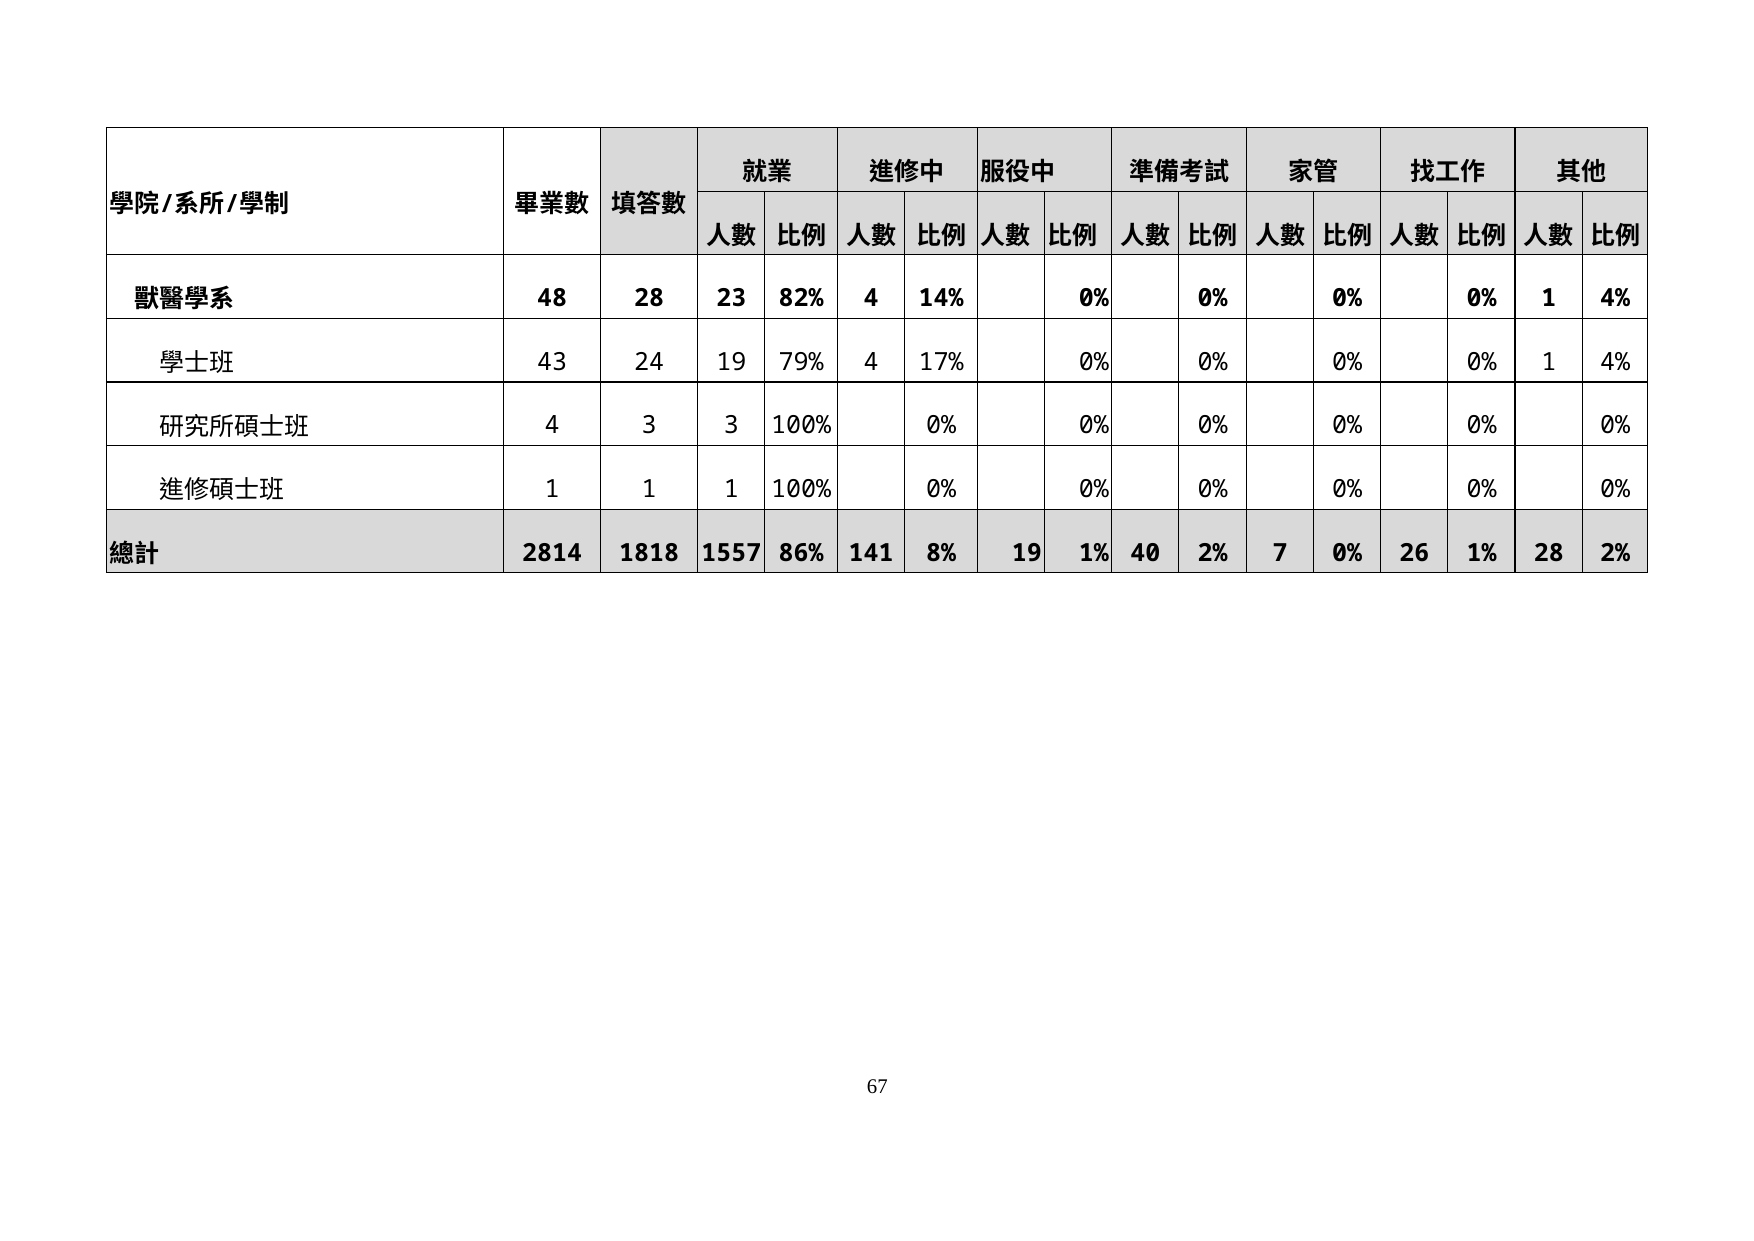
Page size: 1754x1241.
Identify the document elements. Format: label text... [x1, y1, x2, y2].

table_cell 3 [698, 383, 764, 445]
table_cell 0% [1448, 319, 1514, 381]
table_cell 0% [1448, 255, 1514, 318]
table_cell 0% [905, 383, 977, 445]
table_cell 28 [601, 255, 697, 318]
table_cell 0% [1179, 383, 1246, 445]
table_cell 0% [1179, 319, 1246, 381]
table_cell 0% [1045, 446, 1111, 508]
table_header 填答數 [601, 128, 697, 254]
table_cell 0% [1448, 383, 1514, 445]
table_cell [1381, 446, 1447, 508]
table_cell 比例 [765, 192, 837, 254]
table_cell 2814 [504, 510, 600, 572]
table_cell 4 [838, 319, 904, 381]
table_cell 人數 [1381, 192, 1447, 254]
table_cell 26 [1381, 510, 1447, 572]
table_cell 24 [601, 319, 697, 381]
table_cell [1516, 446, 1582, 508]
table_cell 2% [1179, 510, 1246, 572]
table_cell 0% [905, 446, 977, 508]
table_cell [1247, 383, 1313, 445]
table_cell 獸醫學系 [107, 255, 503, 318]
table_cell 43 [504, 319, 600, 381]
table_cell [978, 319, 1044, 381]
table_cell 0% [1314, 255, 1380, 318]
table_header 準備考試 [1112, 128, 1246, 191]
table_cell 3 [601, 383, 697, 445]
table_cell 0% [1583, 383, 1647, 445]
table_cell 比例 [1179, 192, 1246, 254]
table_header 就業 [698, 128, 837, 191]
table_cell 人數 [978, 192, 1044, 254]
table_cell 14% [905, 255, 977, 318]
table_cell [1247, 319, 1313, 381]
table_cell 100% [765, 446, 837, 508]
table_cell 0% [1448, 446, 1514, 508]
table_cell 1 [601, 446, 697, 508]
table_cell 研究所碩士班 [107, 383, 503, 445]
table_cell [978, 383, 1044, 445]
table_cell 4% [1583, 255, 1647, 318]
table_header 家管 [1247, 128, 1380, 191]
table_cell [1112, 319, 1178, 381]
table_header 服役中 [978, 128, 1111, 191]
table_cell 0% [1045, 319, 1111, 381]
table_cell 0% [1314, 383, 1380, 445]
table_cell 100% [765, 383, 837, 445]
table_header 畢業數 [504, 128, 600, 254]
table_cell [1381, 319, 1447, 381]
table_cell 0% [1179, 446, 1246, 508]
table_cell 4% [1583, 319, 1647, 381]
table_cell 48 [504, 255, 600, 318]
table_cell 2% [1583, 510, 1647, 572]
table_cell [1247, 255, 1313, 318]
table_cell 1818 [601, 510, 697, 572]
table_cell 0% [1583, 446, 1647, 508]
table_cell 比例 [905, 192, 977, 254]
table_cell 比例 [1314, 192, 1380, 254]
table_cell 人數 [1516, 192, 1582, 254]
table_cell 人數 [1247, 192, 1313, 254]
table_cell [838, 383, 904, 445]
table_cell 1557 [698, 510, 764, 572]
table_cell 1% [1045, 510, 1111, 572]
table_cell 4 [504, 383, 600, 445]
table_cell 學士班 [107, 319, 503, 381]
table_cell 141 [838, 510, 904, 572]
table_cell 比例 [1583, 192, 1647, 254]
table_cell [1516, 383, 1582, 445]
table_cell 人數 [838, 192, 904, 254]
table_cell 86% [765, 510, 837, 572]
table_cell 1 [504, 446, 600, 508]
table_cell 1 [698, 446, 764, 508]
table_cell [978, 446, 1044, 508]
table_cell 0% [1045, 255, 1111, 318]
table_cell 82% [765, 255, 837, 318]
table_cell 1% [1448, 510, 1514, 572]
table_cell 79% [765, 319, 837, 381]
table_cell [1112, 383, 1178, 445]
table_cell 0% [1314, 510, 1380, 572]
table_header 學院/系所/學制 [107, 128, 503, 254]
table_cell [1247, 446, 1313, 508]
table_cell 0% [1314, 319, 1380, 381]
table_cell 進修碩士班 [107, 446, 503, 508]
table_cell 7 [1247, 510, 1313, 572]
table_cell 總計 [107, 510, 503, 572]
table_cell 28 [1516, 510, 1582, 572]
table_cell 4 [838, 255, 904, 318]
table_cell [1112, 255, 1178, 318]
table_cell 人數 [1112, 192, 1178, 254]
table_header 其他 [1516, 128, 1647, 191]
table_cell 人數 [698, 192, 764, 254]
table_cell 0% [1314, 446, 1380, 508]
table_cell [1381, 383, 1447, 445]
table_cell [1112, 446, 1178, 508]
table_cell 40 [1112, 510, 1178, 572]
table_cell [838, 446, 904, 508]
table_cell 8% [905, 510, 977, 572]
table_cell [978, 255, 1044, 318]
table_cell 1 [1516, 319, 1582, 381]
table_header 找工作 [1381, 128, 1514, 191]
table_cell 19 [698, 319, 764, 381]
table_cell 23 [698, 255, 764, 318]
table_cell 1 [1516, 255, 1582, 318]
table_cell 0% [1179, 255, 1246, 318]
table_cell 比例 [1448, 192, 1514, 254]
table_cell 17% [905, 319, 977, 381]
table_cell 19 [978, 510, 1044, 572]
table_header 進修中 [838, 128, 977, 191]
table_cell 0% [1045, 383, 1111, 445]
table_cell 比例 [1045, 192, 1111, 254]
table_cell [1381, 255, 1447, 318]
